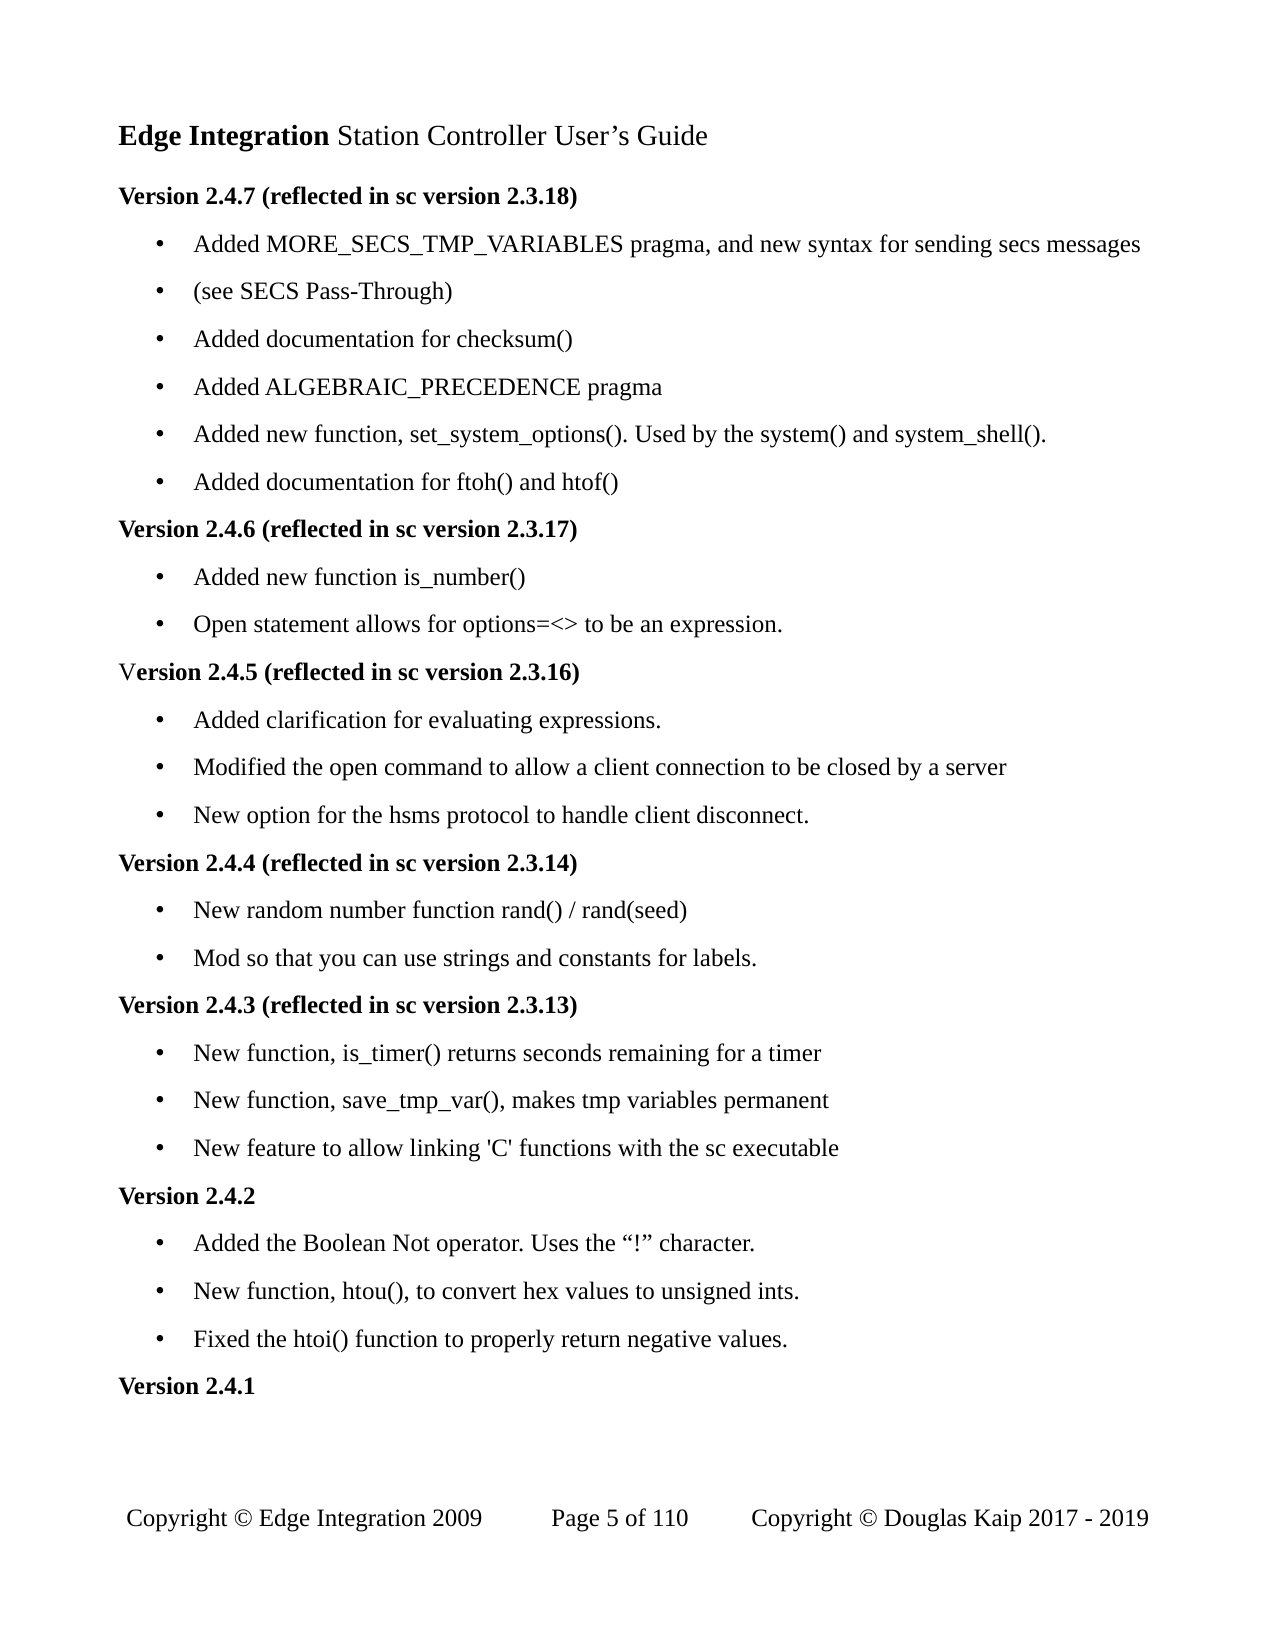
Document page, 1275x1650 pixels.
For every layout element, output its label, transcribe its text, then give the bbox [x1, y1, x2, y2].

list Fixed the htoi() function to properly return negative values. [156, 1324, 1157, 1352]
text Version 2.4.4 (reflected in sc version 2.3.14) [118, 848, 1157, 876]
list (see SECS Pass-Through) [156, 276, 1157, 305]
list Modified the open command to allow a client connection to be closed by a server [156, 752, 1157, 781]
list Added the Boolean Not operator. Uses the “!” character. [156, 1228, 1157, 1257]
text Version 2.4.2 [118, 1181, 1157, 1209]
text Version 2.4.7 (reflected in sc version 2.3.18) [118, 181, 1157, 210]
list New function, is_timer() returns seconds remaining for a timer [156, 1038, 1157, 1067]
list Added documentation for ftoh() and htof() [156, 467, 1157, 496]
list Added documentation for checksum() [156, 324, 1157, 353]
list Added new function, set_system_options(). Used by the system() and system_shell(). [156, 419, 1157, 448]
list Added new function is_number() [156, 562, 1157, 591]
list New function, htou(), to convert hex values to unsigned ints. [156, 1276, 1157, 1305]
list Added clarification for evaluating expressions. [156, 705, 1157, 733]
list Added ALGEBRAIC_PRECEDENCE pragma [156, 372, 1157, 400]
list New feature to allow linking 'C' functions with the sc executable [156, 1133, 1157, 1162]
list New random number function rand() / rand(seed) [156, 895, 1157, 924]
text Version 2.4.5 (reflected in sc version 2.3.16) [118, 657, 1157, 686]
text Version 2.4.6 (reflected in sc version 2.3.17) [118, 514, 1157, 543]
list Open statement allows for options=<> to be an expression. [156, 609, 1157, 638]
list Mod so that you can use strings and constants for labels. [156, 943, 1157, 972]
list Added MORE_SECS_TMP_VARIABLES pragma, and new syntax for sending secs messages [156, 229, 1157, 257]
text Version 2.4.1 [118, 1371, 1157, 1400]
text Version 2.4.3 (reflected in sc version 2.3.13) [118, 990, 1157, 1019]
list New option for the hsms protocol to handle client disconnect. [156, 800, 1157, 829]
list New function, save_tmp_var(), makes tmp variables permanent [156, 1086, 1157, 1114]
